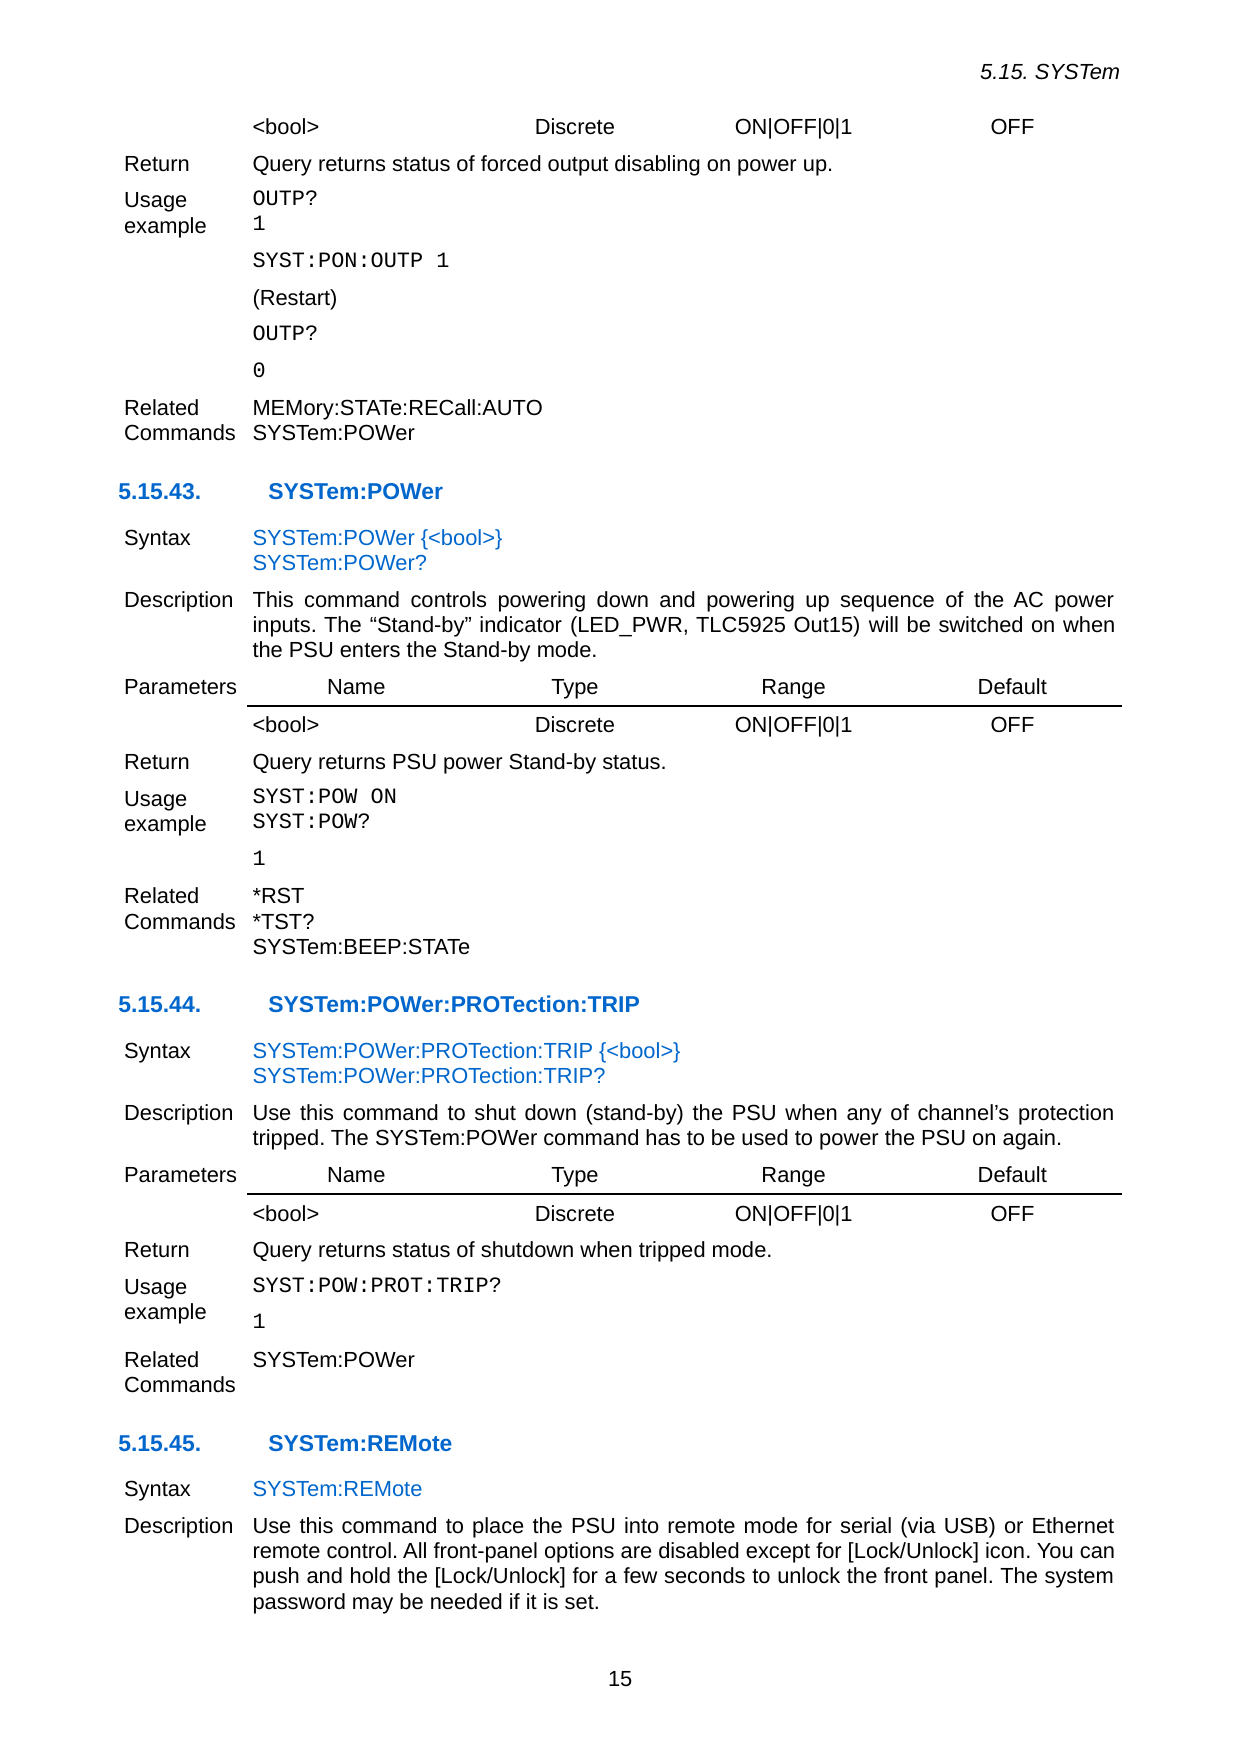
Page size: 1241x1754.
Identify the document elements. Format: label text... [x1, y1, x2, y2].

table_cell Range [684, 668, 903, 704]
table_cell [118, 106, 247, 145]
table_cell <bool> [247, 1195, 465, 1232]
table_header Syntax [118, 1471, 247, 1507]
table_header SYSTem:POWer {<bool>} SYSTem:POWer? [247, 519, 1122, 581]
table_cell Parameters [118, 668, 247, 743]
table_cell Description [118, 1094, 247, 1156]
table_cell SYSTem:POWer [247, 1341, 1122, 1403]
table_cell Return [118, 743, 247, 780]
table_cell Description [118, 1507, 247, 1619]
table_cell MEMory:STATe:RECall:AUTO SYSTem:POWer [247, 389, 1122, 451]
table_header Syntax [118, 1033, 247, 1094]
table_cell Default [903, 668, 1122, 704]
table_cell Query returns status of shutdown when tripped mode. [247, 1232, 1122, 1268]
table_cell OFF [903, 106, 1122, 145]
table_cell ON|OFF|0|1 [684, 106, 903, 145]
table_cell Return [118, 145, 247, 182]
table_cell Description [118, 581, 247, 668]
table_cell Name [247, 1156, 465, 1193]
table_cell SYST:POW:PROT:TRIP? 1 [247, 1268, 1122, 1341]
table_cell Default [903, 1156, 1122, 1193]
table_cell ON|OFF|0|1 [684, 707, 903, 743]
table_cell Type [465, 1156, 684, 1193]
table_cell OFF [903, 1195, 1122, 1232]
table_cell This command controls powering down and powering up sequence of the AC power inputs. The “Stand-by” indicator (LED_PWR, TLC5925 Out15) will be switched on when the PSU enters the Stand-by mode. [247, 581, 1122, 668]
table_cell Related Commands [118, 878, 247, 965]
table_header Syntax [118, 519, 247, 581]
table_header SYSTem:REMote [247, 1471, 1122, 1507]
subtitle SYSTem:POWer:PROTection:TRIP [118, 991, 1122, 1018]
table_cell OUTP? 1 SYST:PON:OUTP 1 (Restart) OUTP? 0 [247, 182, 1122, 389]
table_cell SYST:POW ON SYST:POW? 1 [247, 780, 1122, 878]
subtitle SYSTem:POWer [118, 478, 1122, 504]
table_cell Usage example [118, 1268, 247, 1341]
table_cell Use this command to shut down (stand-by) the PSU when any of channel’s protection tripped. The SYSTem:POWer command has to be used to power the PSU on again. [247, 1094, 1122, 1156]
subtitle SYSTem:REMote [118, 1429, 1122, 1456]
table_cell Discrete [465, 707, 684, 743]
table_cell Parameters [118, 1156, 247, 1232]
table_cell Query returns PSU power Stand-by status. [247, 743, 1122, 780]
table_cell *RST *TST? SYSTem:BEEP:STATe [247, 878, 1122, 965]
table_cell Query returns status of forced output disabling on power up. [247, 145, 1122, 182]
table_header SYSTem:POWer:PROTection:TRIP {<bool>} SYSTem:POWer:PROTection:TRIP? [247, 1033, 1122, 1094]
table_cell Use this command to place the PSU into remote mode for serial (via USB) or Ethernet remote control. All front-panel options are disabled except for [Lock/Unlock] icon. You can push and hold the [Lock/Unlock] for a few seconds to unlock the front panel. The system password may be needed if it is set. [247, 1507, 1122, 1619]
table_cell Return [118, 1232, 247, 1268]
table_cell Related Commands [118, 1341, 247, 1403]
table_cell Discrete [465, 106, 684, 145]
table_cell Name [247, 668, 465, 704]
table_cell Related Commands [118, 389, 247, 451]
table_cell <bool> [247, 106, 465, 145]
table_cell <bool> [247, 707, 465, 743]
table_cell Usage example [118, 780, 247, 878]
table_cell Range [684, 1156, 903, 1193]
table_cell ON|OFF|0|1 [684, 1195, 903, 1232]
table_cell Discrete [465, 1195, 684, 1232]
table_cell OFF [903, 707, 1122, 743]
table_cell Type [465, 668, 684, 704]
table_cell Usage example [118, 182, 247, 389]
